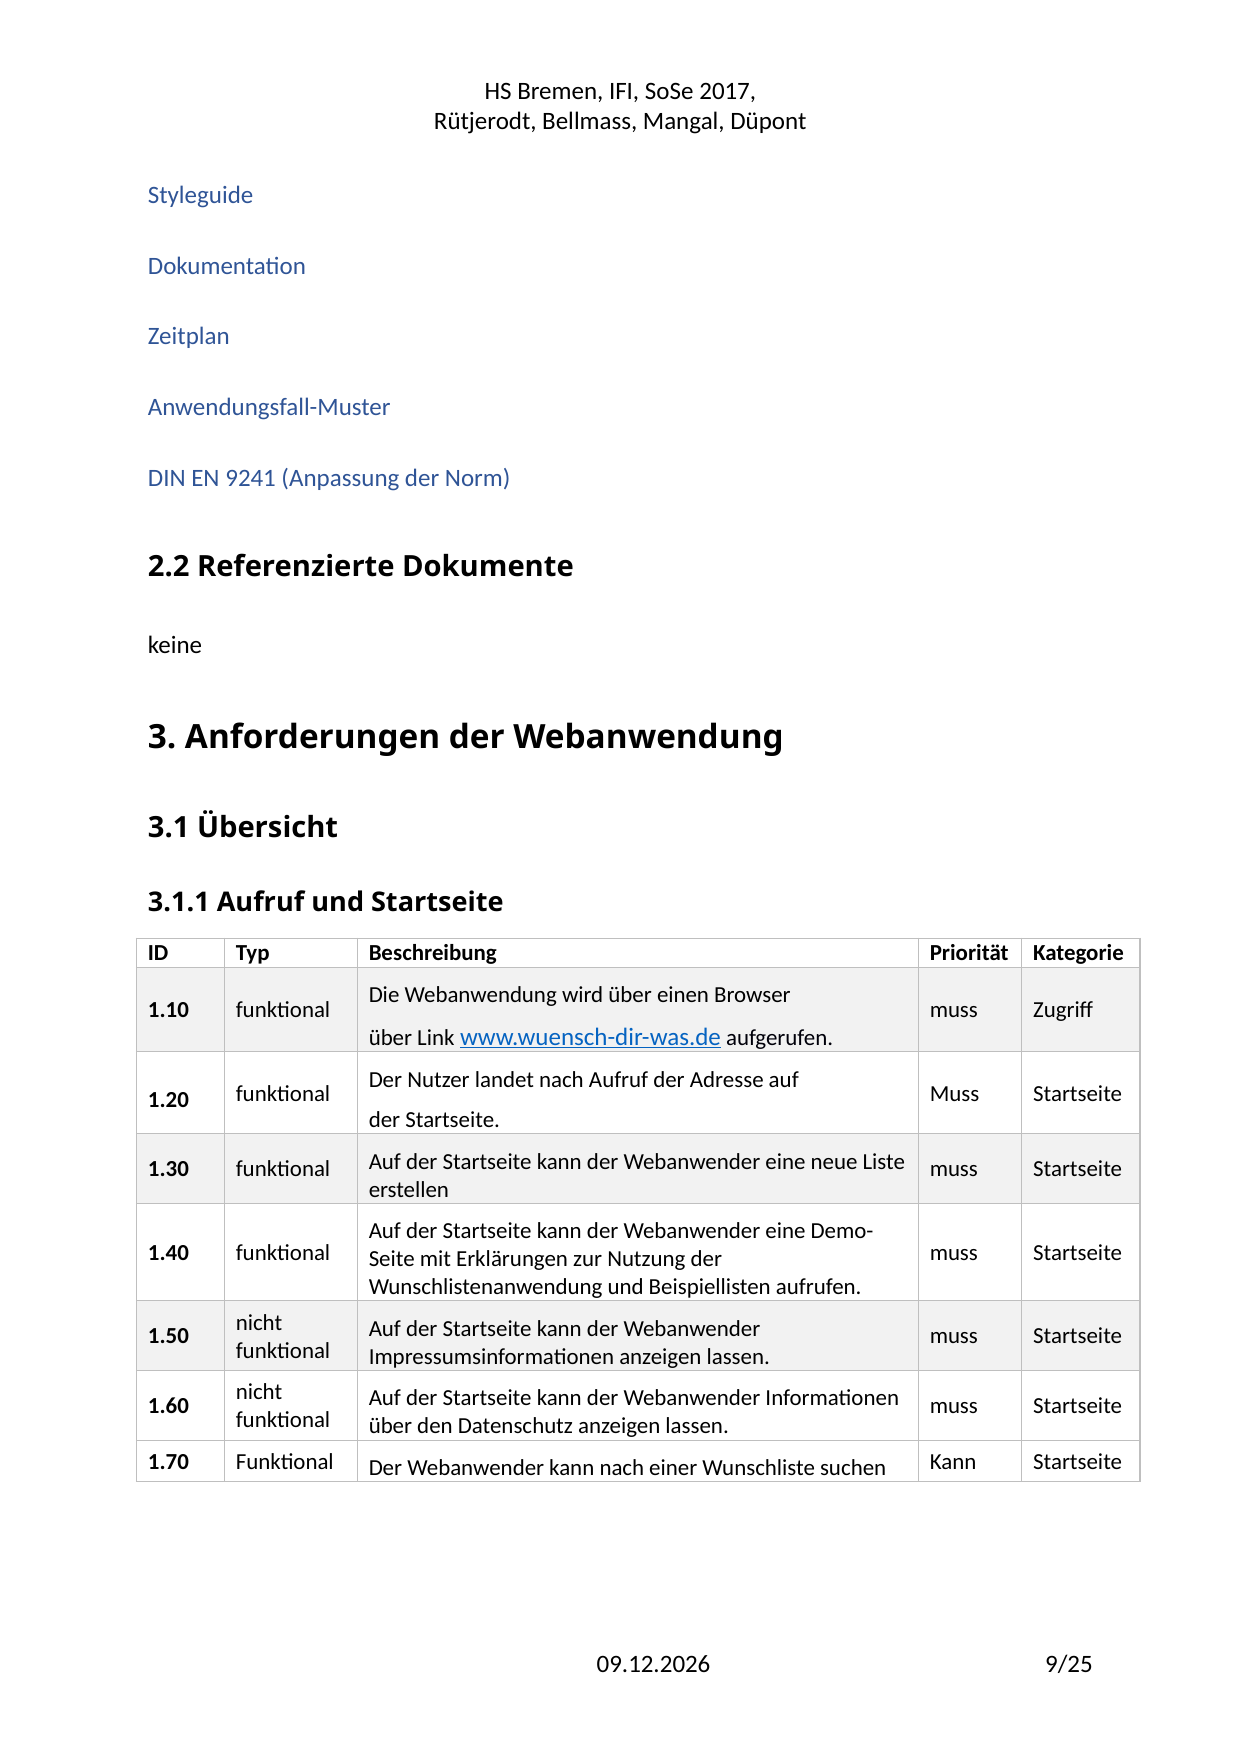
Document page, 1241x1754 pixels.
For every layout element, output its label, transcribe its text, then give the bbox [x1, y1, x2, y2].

table_cell Funktional [225, 1441, 357, 1481]
table_header Kategorie [1022, 939, 1139, 967]
subtitle 3.1 Übersicht [148, 806, 1093, 846]
table_cell Auf der Startseite kann der Webanwender Impressumsinformationen anzeigen lassen. [358, 1301, 918, 1370]
table_cell muss [919, 1204, 1021, 1300]
table_cell Startseite [1022, 1371, 1139, 1439]
table_header Priorität [919, 939, 1021, 967]
table_cell muss [919, 968, 1021, 1051]
table_cell Auf der Startseite kann der Webanwender eine neue Liste erstellen [358, 1134, 918, 1203]
table_cell muss [919, 1134, 1021, 1203]
table_cell 1.70 [137, 1441, 224, 1481]
table_cell Muss [919, 1052, 1021, 1133]
table_cell Der Webanwender kann nach einer Wunschliste suchen [358, 1441, 918, 1481]
table_cell nicht funktional [225, 1371, 357, 1439]
table_cell 1.60 [137, 1371, 224, 1439]
table_cell muss [919, 1301, 1021, 1370]
table_cell funktional [225, 1204, 357, 1300]
text Zeitplan [148, 321, 1093, 351]
table_cell 1.10 [137, 968, 224, 1051]
table_cell 1.20 [137, 1052, 224, 1133]
table_cell Zugriff [1022, 968, 1139, 1051]
table_cell Der Nutzer landet nach Aufruf der Adresse auf der Startseite. [358, 1052, 918, 1133]
table_cell Kann [919, 1441, 1021, 1481]
subtitle 3. Anforderungen der Webanwendung [148, 713, 1093, 758]
table_cell Startseite [1022, 1052, 1139, 1133]
table_header Typ [225, 939, 357, 967]
table_cell Startseite [1022, 1204, 1139, 1300]
table_cell Die Webanwendung wird über einen Browser über Link www.wuensch-dir-was.de aufgerufen. [358, 968, 918, 1051]
table_cell Auf der Startseite kann der Webanwender Informationen über den Datenschutz anzeigen lassen. [358, 1371, 918, 1439]
table_cell Startseite [1022, 1301, 1139, 1370]
table_cell 1.40 [137, 1204, 224, 1300]
subtitle 2.2 Referenzierte Dokumente [148, 545, 1093, 585]
text keine [148, 630, 1093, 660]
table_cell 1.30 [137, 1134, 224, 1203]
text DIN EN 9241 (Anpassung der Norm) [148, 462, 1093, 492]
table_cell 1.50 [137, 1301, 224, 1370]
text Dokumentation [148, 250, 1093, 280]
table_cell Startseite [1022, 1134, 1139, 1203]
text Anwendungsfall-Muster [148, 391, 1093, 422]
table_header Beschreibung [358, 939, 918, 967]
table_header ID [137, 939, 224, 967]
table_cell funktional [225, 1052, 357, 1133]
subtitle 3.1.1 Aufruf und Startseite [148, 882, 1093, 919]
table_cell muss [919, 1371, 1021, 1439]
table_cell funktional [225, 1134, 357, 1203]
table_cell Startseite [1022, 1441, 1139, 1481]
table_cell nicht funktional [225, 1301, 357, 1370]
table_cell Auf der Startseite kann der Webanwender eine Demo-Seite mit Erklärungen zur Nutzung der Wunschlistenanwendung und Beispiellisten aufrufen. [358, 1204, 918, 1300]
table_cell funktional [225, 968, 357, 1051]
text Styleguide [148, 179, 1093, 209]
